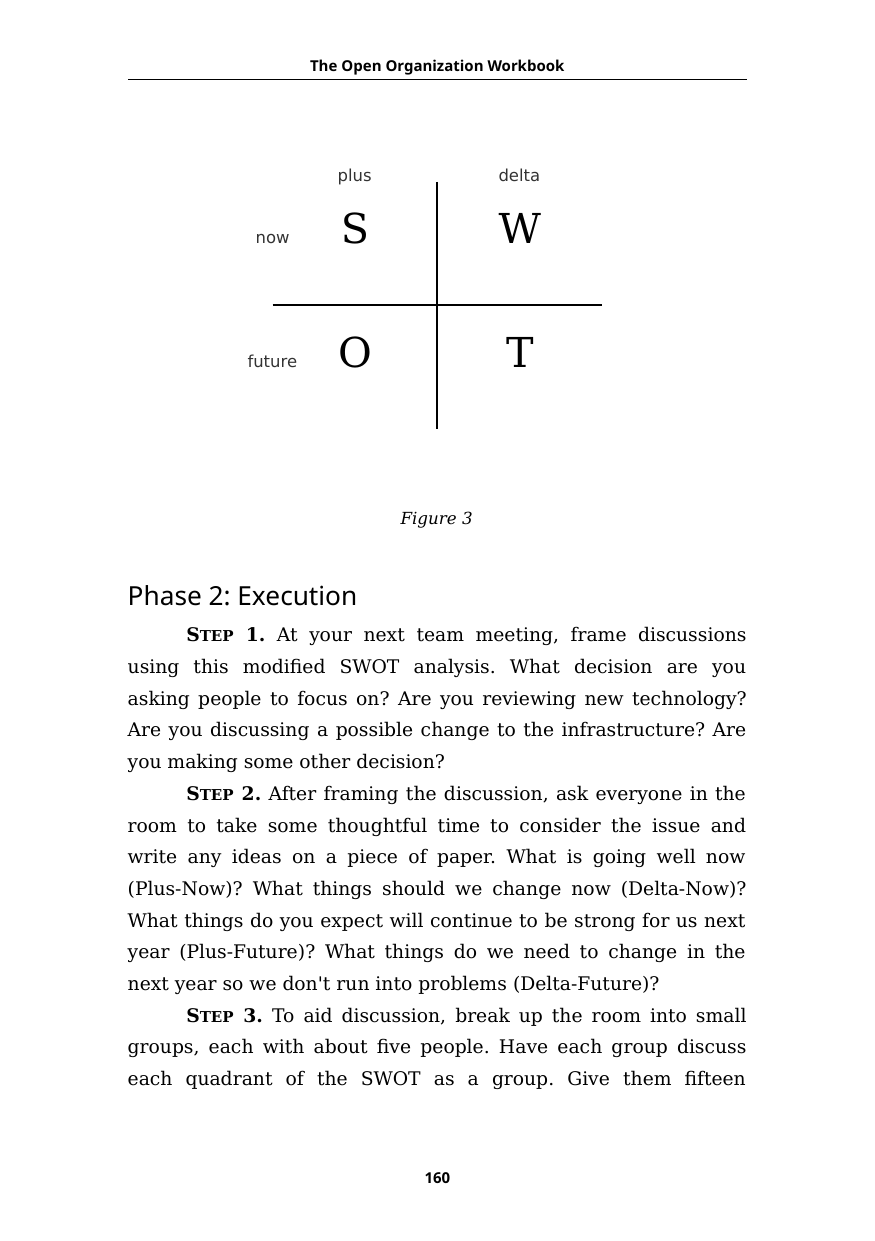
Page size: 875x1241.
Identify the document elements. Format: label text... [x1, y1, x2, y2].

text Figure 3 [127, 109, 747, 528]
text Step 2. After framing the discussion, ask everyone in the room to take some thoughtful time to consider the issue and write any ideas on a piece of paper. What is going well now (Plus-Now)? What things should we change now (Delta-Now)? What things do you expect will continue to be strong for us next year (Plus-Future)? What things do we need to change in the next year so we don't run into problems (Delta-Future)? [127, 783, 747, 995]
text Step 1. At your next team meeting, frame discussions using this modified SWOT analysis. What decision are you asking people to focus on? Are you reviewing new technology? Are you discussing a possible change to the infrastructure? Are you making some other decision? [127, 624, 747, 773]
text Step 3. To aid discussion, break up the room into small groups, each with about five people. Have each group discuss each quadrant of the SWOT as a group. Give them fifteen [127, 1005, 747, 1090]
subtitle Phase 2: Execution [127, 581, 747, 612]
